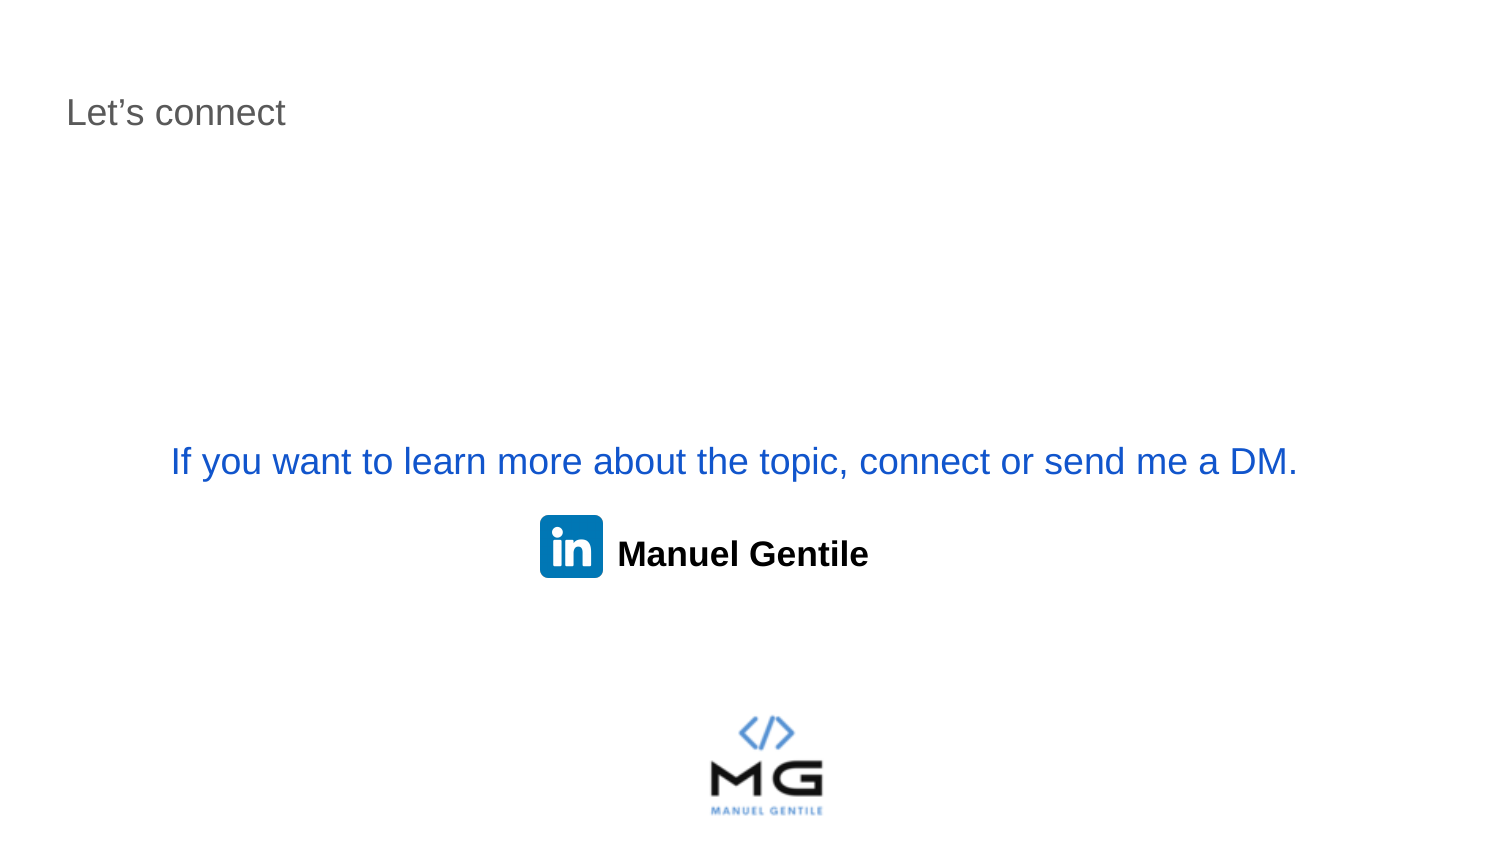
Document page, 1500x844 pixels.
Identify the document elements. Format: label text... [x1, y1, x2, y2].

picture [553, 528, 562, 537]
text_box If you want to learn more about the topic, connect or send me a DM. [155, 421, 1345, 505]
title Let’s connect [51, 72, 1449, 167]
text_box Manuel Gentile [602, 515, 1111, 636]
picture [688, 687, 846, 844]
picture [554, 540, 561, 566]
picture [566, 540, 591, 566]
